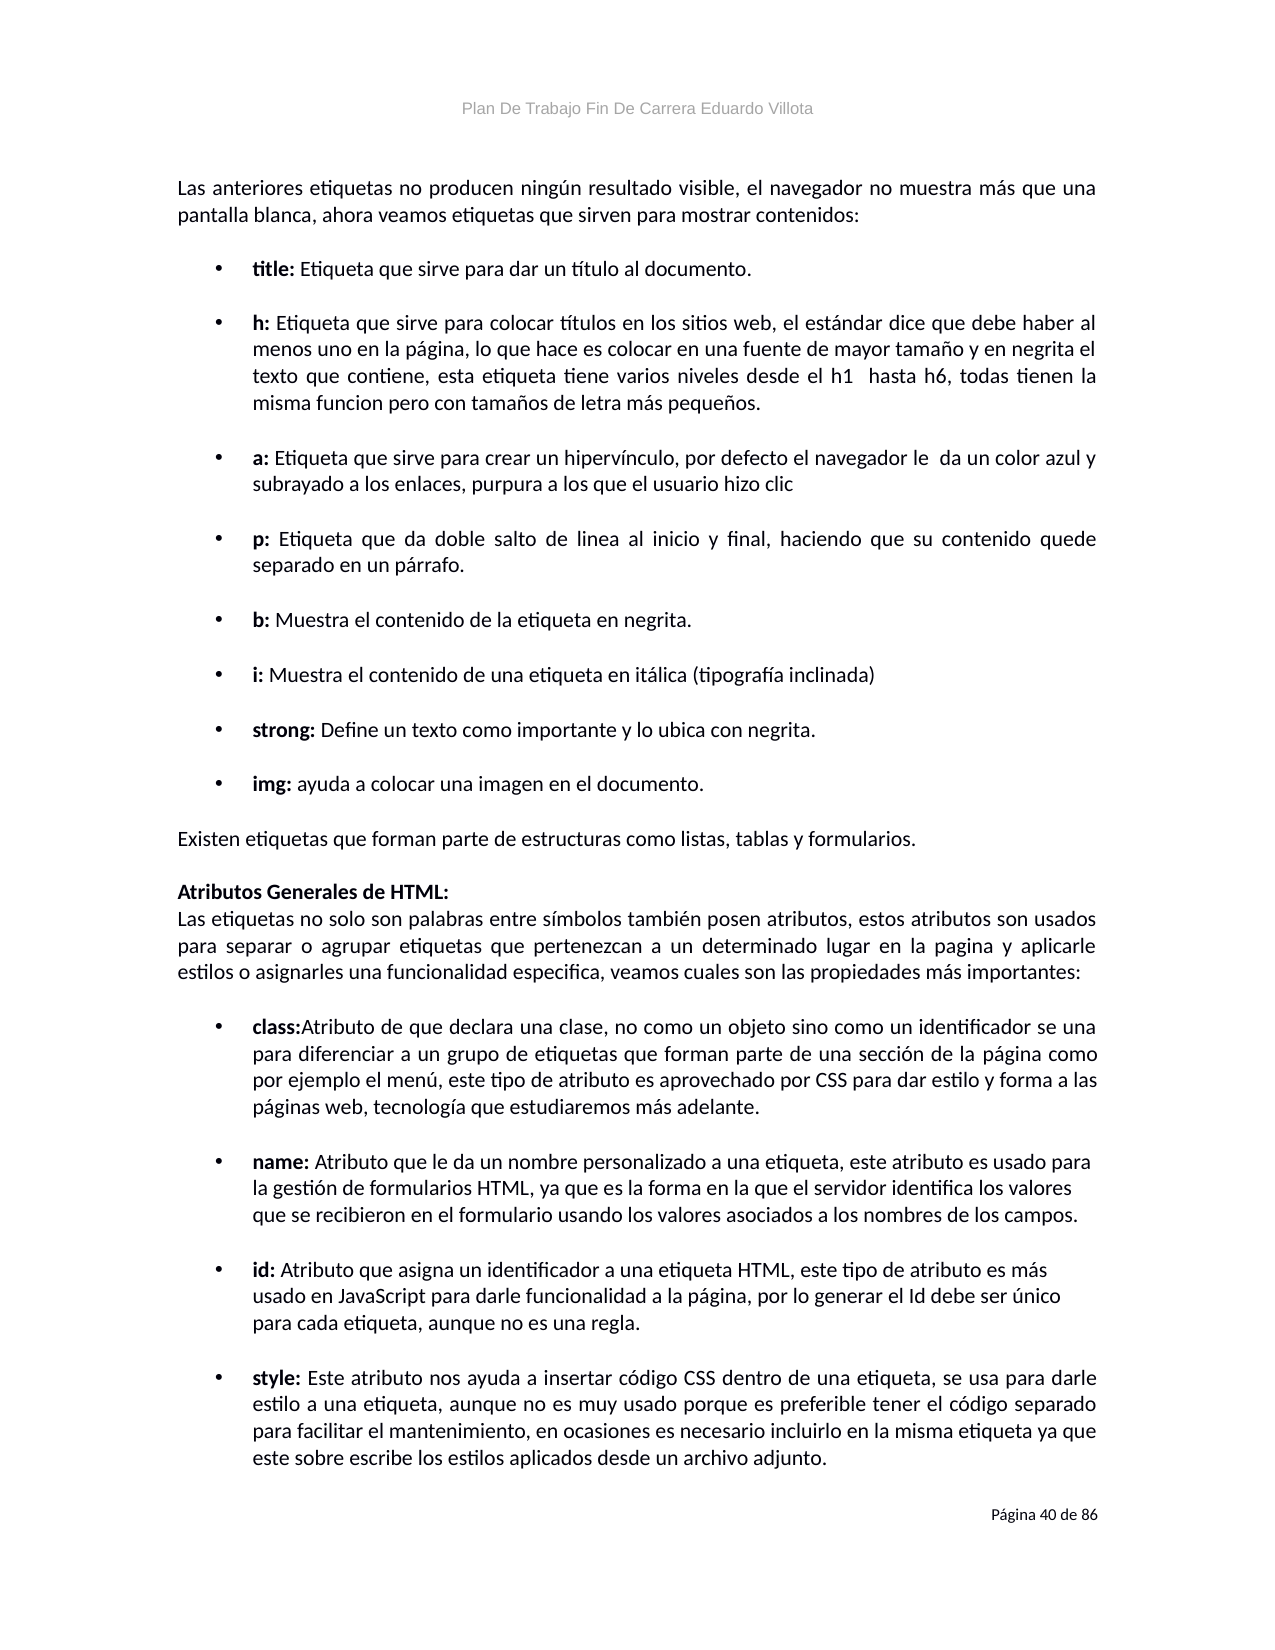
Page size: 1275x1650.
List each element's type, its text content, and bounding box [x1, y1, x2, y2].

list name: Atributo que le da un nombre personalizado a una etiqueta, este atributo es usado para la gestión de formularios HTML, ya que es la forma en la que el servidor identifica los valores que se recibieron en el formulario usando los valores asociados a los nombres de los campos. [215, 1148, 1098, 1228]
list b: Muestra el contenido de la etiqueta en negrita. [215, 606, 1098, 633]
list h: Etiqueta que sirve para colocar títulos en los sitios web, el estándar dice que debe haber al menos uno en la página, lo que hace es colocar en una fuente de mayor tamaño y en negrita el texto que contiene, esta etiqueta tiene varios niveles desde el h1 hasta h6, todas tienen la misma funcion pero con tamaños de letra más pequeños. [215, 309, 1098, 416]
list i: Muestra el contenido de una etiqueta en itálica (tipografía inclinada) [215, 661, 1098, 688]
text Existen etiquetas que forman parte de estructuras como listas, tablas y formularios. [177, 825, 1098, 852]
text Atributos Generales de HTML: [177, 878, 1098, 905]
list a: Etiqueta que sirve para crear un hipervínculo, por defecto el navegador le da un color azul y subrayado a los enlaces, purpura a los que el usuario hizo clic [215, 444, 1098, 497]
list title: Etiqueta que sirve para dar un título al documento. [215, 256, 1098, 282]
list strong: Define un texto como importante y lo ubica con negrita. [215, 716, 1098, 742]
list style: Este atributo nos ayuda a insertar código CSS dentro de una etiqueta, se usa para darle estilo a una etiqueta, aunque no es muy usado porque es preferible tener el código separado para facilitar el mantenimiento, en ocasiones es necesario incluirlo en la misma etiqueta ya que este sobre escribe los estilos aplicados desde un archivo adjunto. [215, 1364, 1098, 1471]
text Las etiquetas no solo son palabras entre símbolos también posen atributos, estos atributos son usados para separar o agrupar etiquetas que pertenezcan a un determinado lugar en la pagina y aplicarle estilos o asignarles una funcionalidad especifica, veamos cuales son las propiedades más importantes: [177, 905, 1098, 985]
list id: Atributo que asigna un identificador a una etiqueta HTML, este tipo de atributo es más usado en JavaScript para darle funcionalidad a la página, por lo generar el Id debe ser único para cada etiqueta, aunque no es una regla. [215, 1256, 1098, 1336]
list p: Etiqueta que da doble salto de linea al inicio y final, haciendo que su contenido quede separado en un párrafo. [215, 525, 1098, 578]
list class:Atributo de que declara una clase, no como un objeto sino como un identificador se una para diferenciar a un grupo de etiquetas que forman parte de una sección de la página como por ejemplo el menú, este tipo de atributo es aprovechado por CSS para dar estilo y forma a las páginas web, tecnología que estudiaremos más adelante. [215, 1013, 1098, 1120]
list img: ayuda a colocar una imagen en el documento. [215, 770, 1098, 797]
text Las anteriores etiquetas no producen ningún resultado visible, el navegador no muestra más que una pantalla blanca, ahora veamos etiquetas que sirven para mostrar contenidos: [177, 174, 1098, 228]
